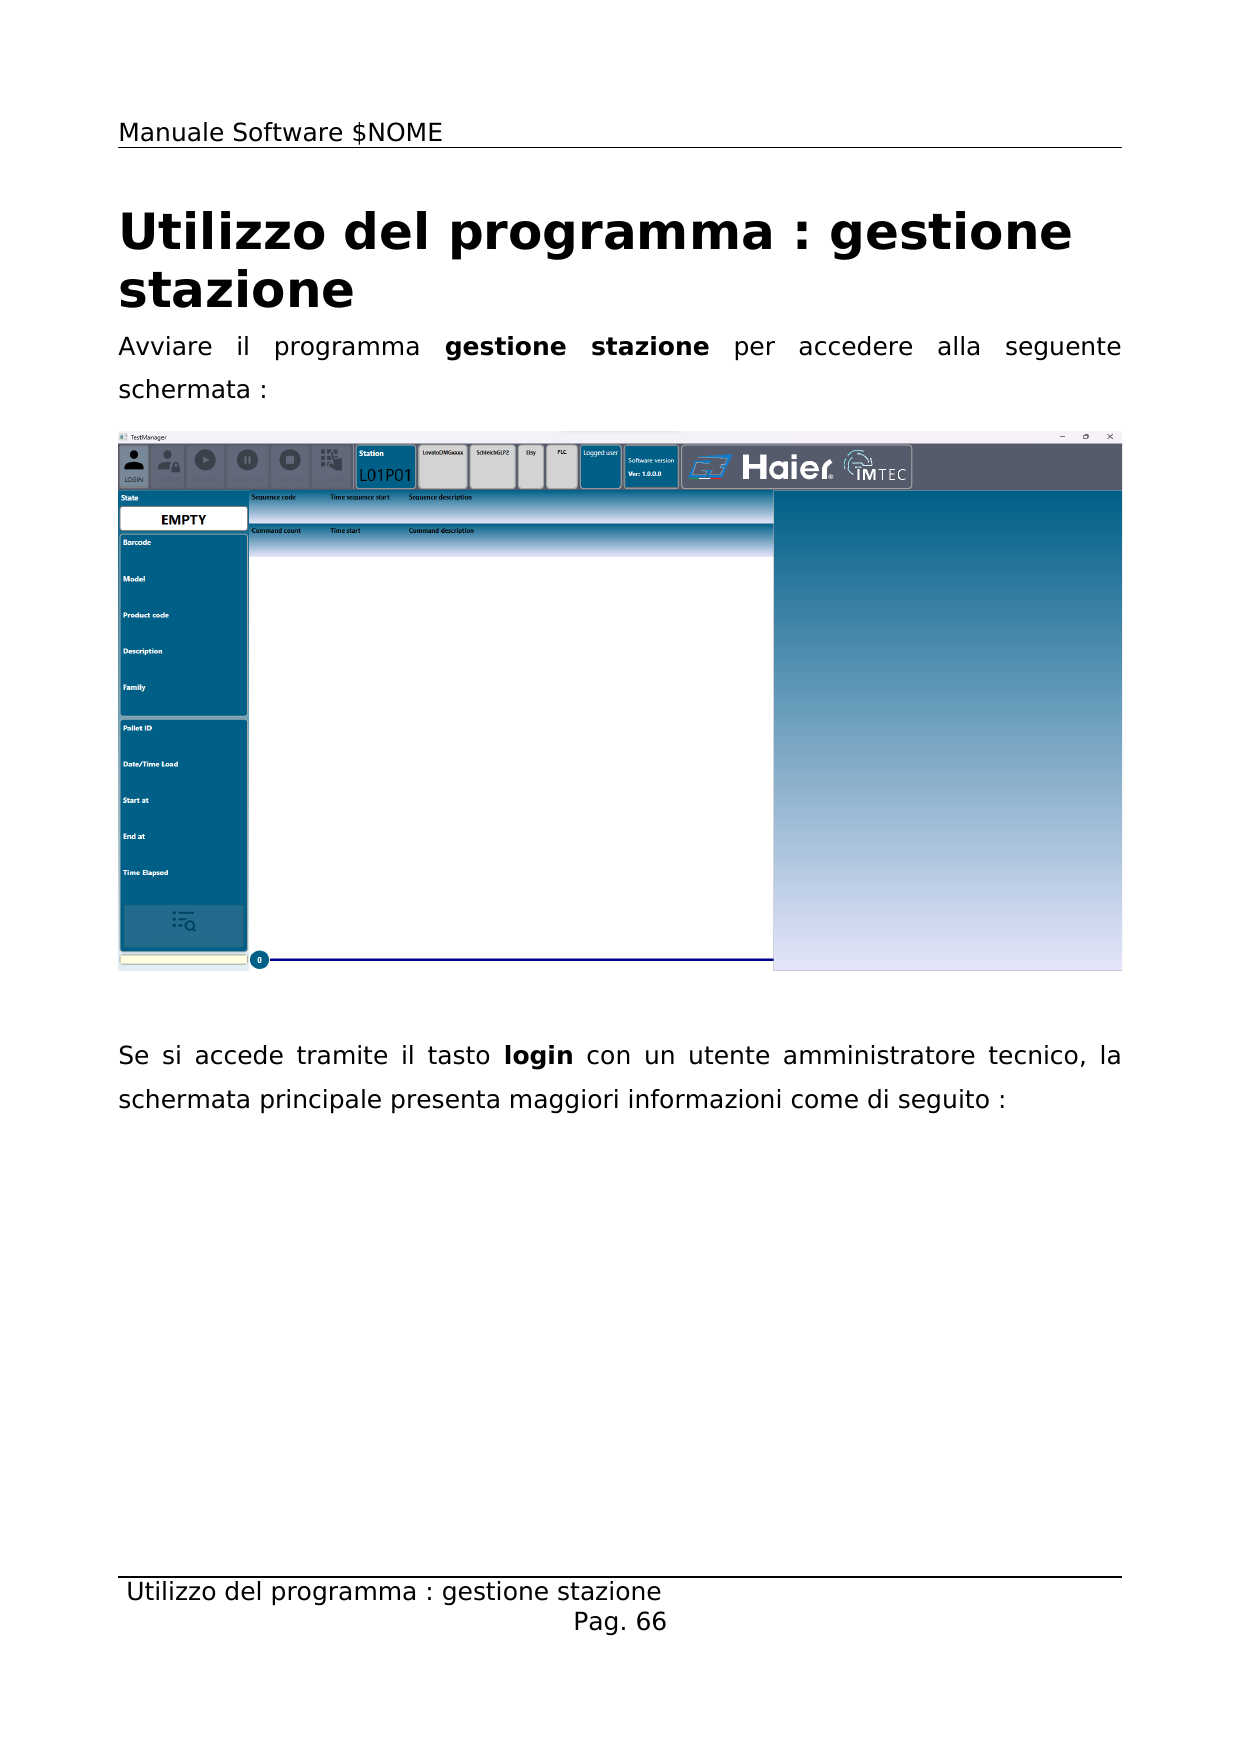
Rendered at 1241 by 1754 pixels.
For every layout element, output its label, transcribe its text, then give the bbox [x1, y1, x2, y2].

text Avviare il programma gestione stazione per accedere alla seguente schermata : [118, 332, 1122, 405]
subtitle Utilizzo del programma : gestione stazione [118, 203, 1122, 319]
picture [124, 496, 137, 500]
text Se si accede tramite il tasto login con un utente amministratore tecnico, la schermata principale presenta maggiori informazioni come di seguito : [118, 1042, 1122, 1114]
picture [118, 493, 1123, 971]
picture [118, 431, 1123, 490]
